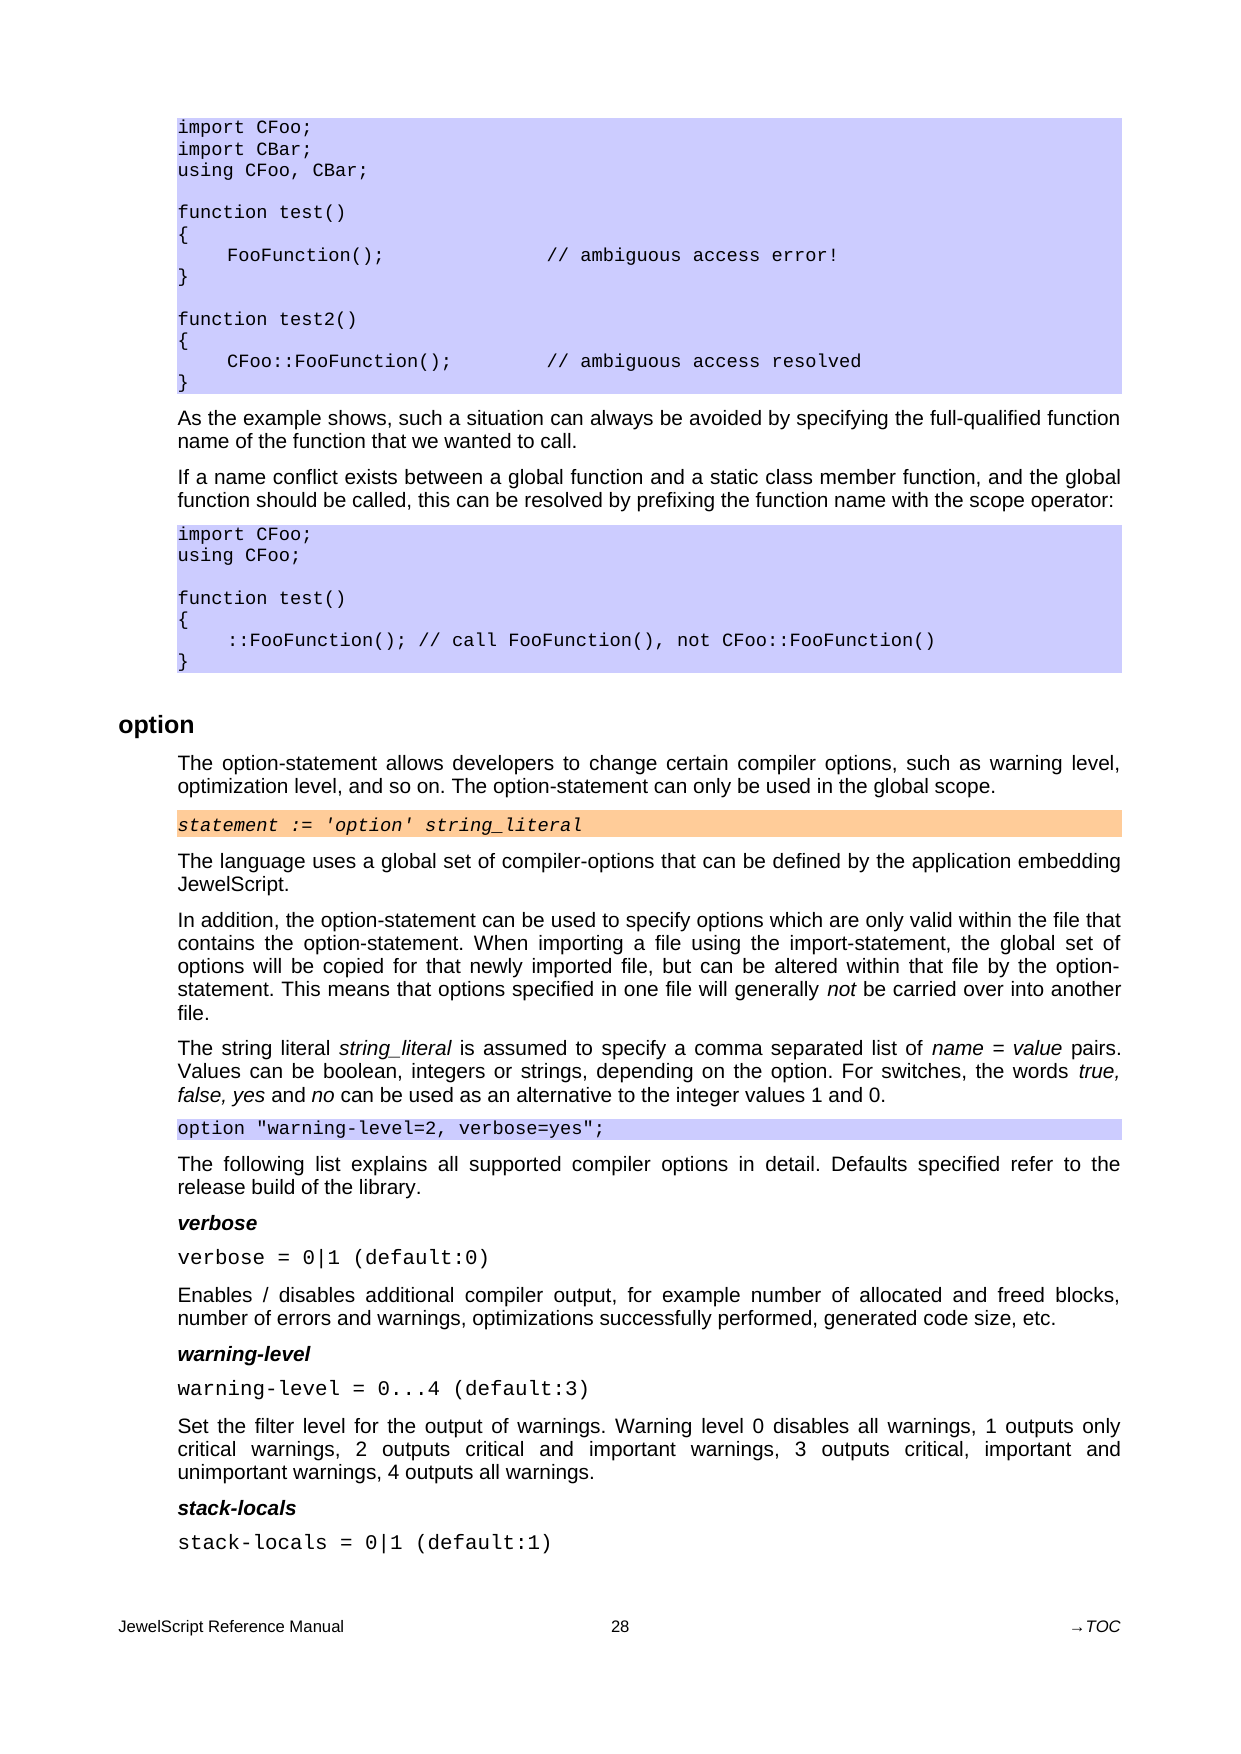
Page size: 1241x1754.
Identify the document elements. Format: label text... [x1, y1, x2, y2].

text warning-level [177, 1342, 1122, 1366]
text Set the filter level for the output of warnings. Warning level 0 disables all warnings, 1 outputs only critical warnings, 2 outputs critical and important warnings, 3 outputs critical, important and unimportant warnings, 4 outputs all warnings. [177, 1414, 1122, 1484]
text verbose = 0|1 (default:0) [177, 1247, 1122, 1271]
text stack-locals [177, 1496, 1122, 1520]
text import CFoo; import CBar; using CFoo, CBar; function test() { FooFunction(); // ambiguous access error! } function test2() { CFoo::FooFunction(); // ambiguous access resolved } [177, 118, 1122, 394]
text import CFoo; using CFoo; function test() { ::FooFunction(); // call FooFunction(), not CFoo::FooFunction() } [177, 525, 1122, 673]
text The string literal string_literal is assumed to specify a comma separated list of name = value pairs. Values can be boolean, integers or strings, depending on the option. For switches, the words true, false, yes and no can be used as an alternative to the integer values 1 and 0. [177, 1037, 1122, 1106]
subtitle option [118, 711, 1122, 739]
text As the example shows, such a situation can always be avoided by specifying the full-qualified function name of the function that we wanted to call. [177, 407, 1122, 453]
text stack-locals = 0|1 (default:1) [177, 1532, 1122, 1556]
text The following list explains all supported compiler options in detail. Defaults specified refer to the release build of the library. [177, 1153, 1122, 1199]
text The option-statement allows developers to change certain compiler options, such as warning level, optimization level, and so on. The option-statement can only be used in the global scope. [177, 751, 1122, 798]
text The language uses a global set of compiler-options that can be defined by the application embedding JewelScript. [177, 849, 1122, 896]
text warning-level = 0...4 (default:3) [177, 1378, 1122, 1402]
text If a name conflict exists between a global function and a static class member function, and the global function should be called, this can be resolved by prefixing the function name with the scope operator: [177, 466, 1122, 512]
text In addition, the option-statement can be used to specify options which are only valid within the file that contains the option-statement. When importing a file using the import-statement, the global set of options will be copied for that newly imported file, but can be altered within that file by the option-statement. This means that options specified in one file will generally not be carried over into another file. [177, 908, 1122, 1024]
text option "warning-level=2, verbose=yes"; [177, 1119, 1122, 1140]
text Enables / disables additional compiler output, for example number of allocated and freed blocks, number of errors and warnings, optimizations successfully performed, generated code size, etc. [177, 1283, 1122, 1330]
text statement := 'option' string_literal [177, 810, 1122, 837]
text verbose [177, 1212, 1122, 1235]
